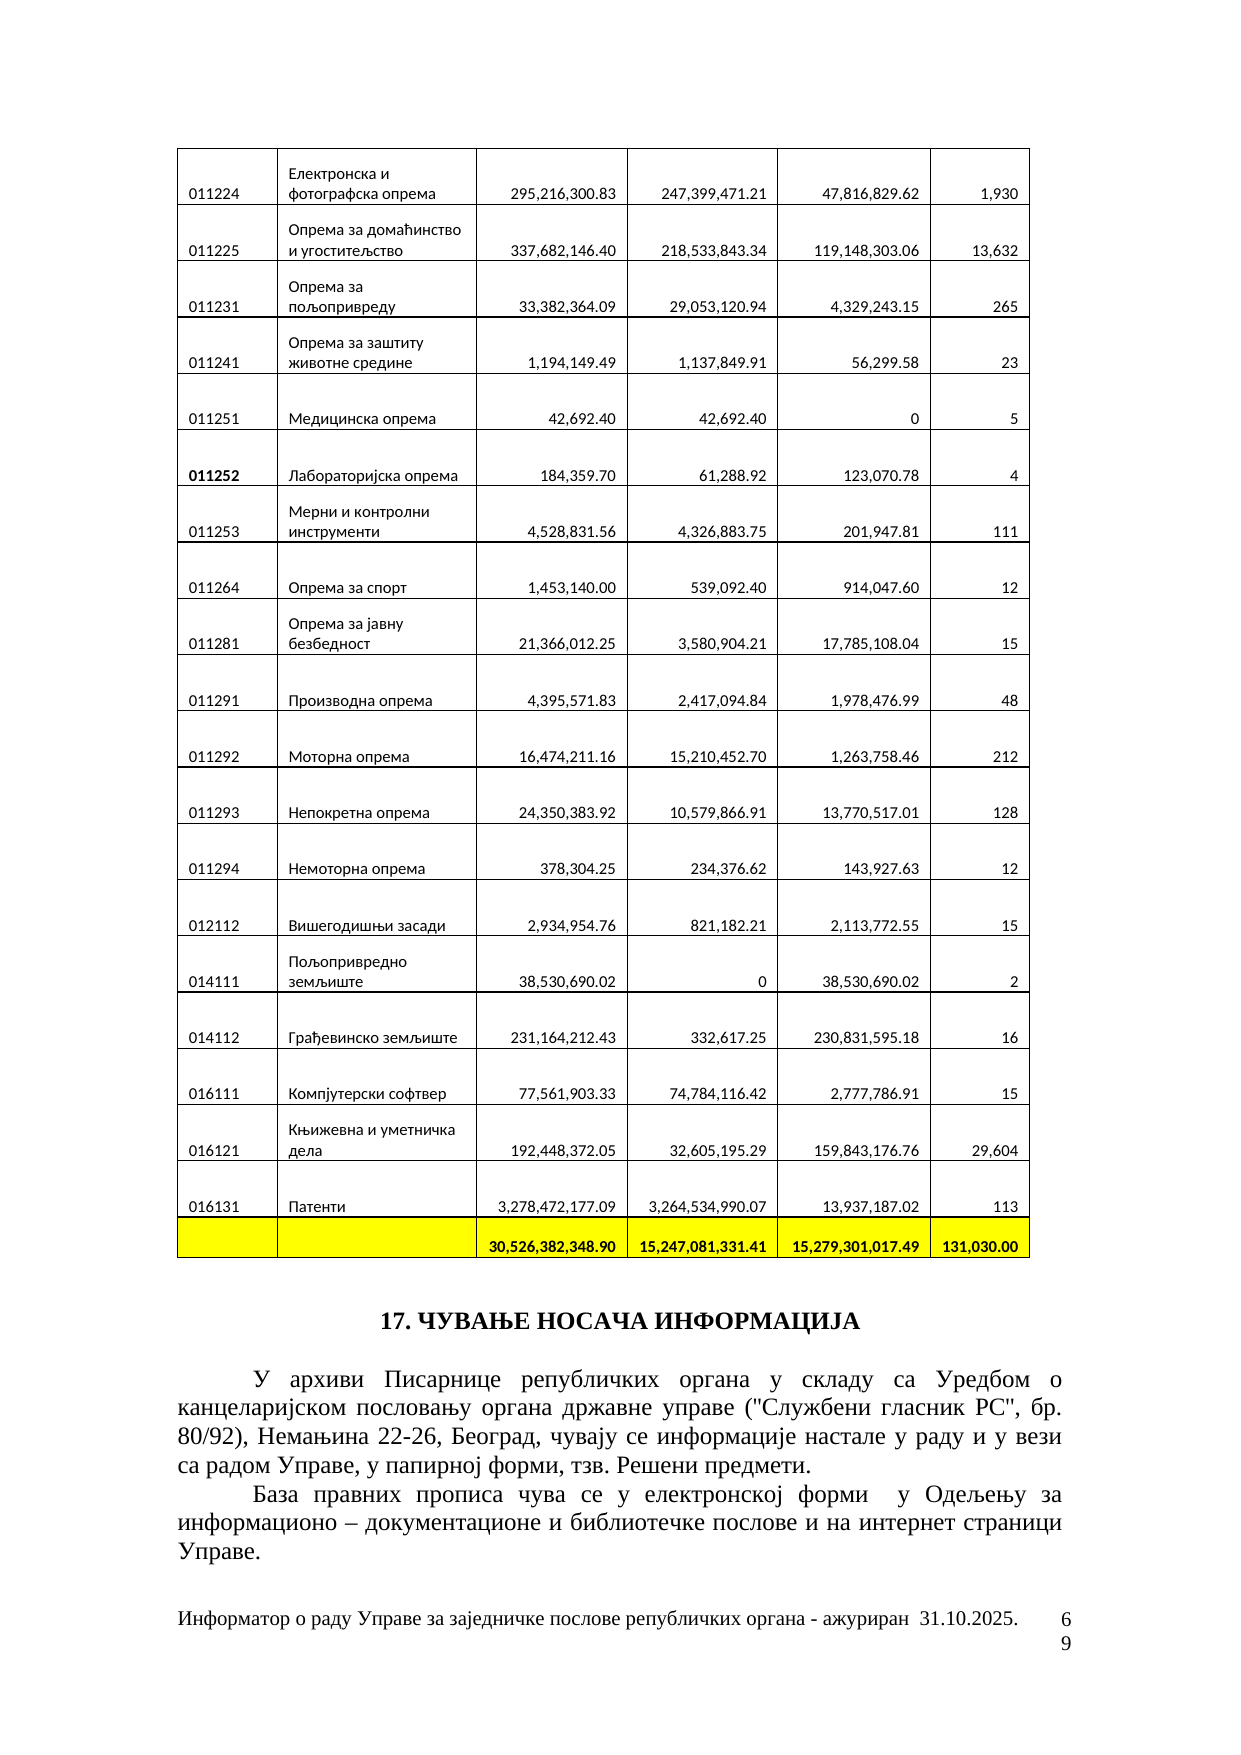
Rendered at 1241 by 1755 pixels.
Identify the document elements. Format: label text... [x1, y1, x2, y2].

table_cell 5 [931, 374, 1029, 429]
table_cell 212 [931, 711, 1029, 766]
table_cell Вишегодишњи засади [278, 880, 476, 935]
table_cell 119,148,303.06 [778, 205, 930, 260]
table_cell 011293 [178, 768, 277, 823]
table_cell 42,692.40 [628, 374, 777, 429]
text У архиви Писарнице републичких органа у складу са Уредбом о канцеларијском пословању органа државне управе (''Службени гласник РС'', бр. 80/92), Немањина 22-26, Београд, чувају се информације настале у раду и у вези са радом Управе, у папирној форми, тзв. Решени предмети. [177, 1364, 1063, 1479]
table_cell 2,113,772.55 [778, 880, 930, 935]
table_cell 011231 [178, 261, 277, 316]
table_cell 1,453,140.00 [477, 543, 627, 598]
table_cell 016111 [178, 1049, 277, 1104]
table_cell 378,304.25 [477, 824, 627, 879]
table_cell 4,528,831.56 [477, 486, 627, 541]
table_cell 13,632 [931, 205, 1029, 260]
table_cell Опрема за спорт [278, 543, 476, 598]
table_cell 33,382,364.09 [477, 261, 627, 316]
table_cell 48 [931, 655, 1029, 710]
table_cell 3,580,904.21 [628, 599, 777, 654]
table_cell Књижевна и уметничка дела [278, 1105, 476, 1160]
table_cell 21,366,012.25 [477, 599, 627, 654]
table_cell 011253 [178, 486, 277, 541]
table_cell Моторна опрема [278, 711, 476, 766]
table_cell 77,561,903.33 [477, 1049, 627, 1104]
table_cell Грађевинско земљиште [278, 993, 476, 1048]
table_cell 30,526,382,348.90 [477, 1218, 627, 1257]
table_cell Опрема за пољопривреду [278, 261, 476, 316]
table_cell 014112 [178, 993, 277, 1048]
table_cell 014111 [178, 936, 277, 991]
table_cell 56,299.58 [778, 318, 930, 373]
table_cell Производна опрема [278, 655, 476, 710]
table_cell 1,137,849.91 [628, 318, 777, 373]
table_cell 011252 [178, 430, 277, 485]
table_cell 0 [628, 936, 777, 991]
table_cell 2,777,786.91 [778, 1049, 930, 1104]
table_cell Пољопривредно земљиште [278, 936, 476, 991]
table_cell 10,579,866.91 [628, 768, 777, 823]
table_cell 184,359.70 [477, 430, 627, 485]
table_cell 42,692.40 [477, 374, 627, 429]
table_cell Опрема за домаћинство и угоститељство [278, 205, 476, 260]
table_cell 16,474,211.16 [477, 711, 627, 766]
table_cell 192,448,372.05 [477, 1105, 627, 1160]
subtitle 17. ЧУВАЊЕ НОСАЧА ИНФОРМАЦИЈА [177, 1306, 1063, 1335]
table_cell 13,937,187.02 [778, 1161, 930, 1216]
table_cell 4 [931, 430, 1029, 485]
table_cell 012112 [178, 880, 277, 935]
table_cell 1,930 [931, 149, 1029, 204]
table_cell 32,605,195.29 [628, 1105, 777, 1160]
table_cell 12 [931, 824, 1029, 879]
table_cell 234,376.62 [628, 824, 777, 879]
table_cell 12 [931, 543, 1029, 598]
table_cell 15,279,301,017.49 [778, 1218, 930, 1257]
table_cell 011291 [178, 655, 277, 710]
table_cell 011294 [178, 824, 277, 879]
table_cell 15 [931, 1049, 1029, 1104]
table_cell 15,210,452.70 [628, 711, 777, 766]
table_cell [278, 1218, 476, 1257]
table_cell 1,978,476.99 [778, 655, 930, 710]
table_cell 539,092.40 [628, 543, 777, 598]
table_cell 2,934,954.76 [477, 880, 627, 935]
table_cell 295,216,300.83 [477, 149, 627, 204]
table_cell 914,047.60 [778, 543, 930, 598]
table_cell 3,278,472,177.09 [477, 1161, 627, 1216]
table_cell 131,030.00 [931, 1218, 1029, 1257]
table_cell 332,617.25 [628, 993, 777, 1048]
table_cell Патенти [278, 1161, 476, 1216]
table_cell Медицинска опрема [278, 374, 476, 429]
table_cell Компјутерски софтвер [278, 1049, 476, 1104]
table_cell 201,947.81 [778, 486, 930, 541]
table_cell 011241 [178, 318, 277, 373]
table_cell 24,350,383.92 [477, 768, 627, 823]
table_cell Електронска и фотографска опрема [278, 149, 476, 204]
table_cell Мерни и контролни инструменти [278, 486, 476, 541]
table_cell 15 [931, 599, 1029, 654]
table_cell 247,399,471.21 [628, 149, 777, 204]
table_cell 231,164,212.43 [477, 993, 627, 1048]
table_cell 113 [931, 1161, 1029, 1216]
table_cell 13,770,517.01 [778, 768, 930, 823]
table_cell 4,326,883.75 [628, 486, 777, 541]
table_cell 011264 [178, 543, 277, 598]
table_cell 23 [931, 318, 1029, 373]
table_cell 38,530,690.02 [477, 936, 627, 991]
table_cell 011251 [178, 374, 277, 429]
table_cell 15,247,081,331.41 [628, 1218, 777, 1257]
table_cell 011281 [178, 599, 277, 654]
table_cell 61,288.92 [628, 430, 777, 485]
table_cell 1,263,758.46 [778, 711, 930, 766]
table_cell 011225 [178, 205, 277, 260]
table_cell 0 [778, 374, 930, 429]
text База правних прописа чува се у електронској форми у Одељењу за информационо – документационе и библиотечке послове и на интернет страници Управе. [177, 1479, 1063, 1565]
table_cell 218,533,843.34 [628, 205, 777, 260]
table_cell 230,831,595.18 [778, 993, 930, 1048]
table_cell 4,395,571.83 [477, 655, 627, 710]
table_cell 16 [931, 993, 1029, 1048]
table_cell 159,843,176.76 [778, 1105, 930, 1160]
table_cell 016121 [178, 1105, 277, 1160]
table_cell 17,785,108.04 [778, 599, 930, 654]
table_cell [178, 1218, 277, 1257]
table_cell 38,530,690.02 [778, 936, 930, 991]
table_cell 29,053,120.94 [628, 261, 777, 316]
table_cell 1,194,149.49 [477, 318, 627, 373]
table_cell 011292 [178, 711, 277, 766]
table_cell 011224 [178, 149, 277, 204]
table_cell 265 [931, 261, 1029, 316]
table_cell 74,784,116.42 [628, 1049, 777, 1104]
table_cell 337,682,146.40 [477, 205, 627, 260]
table_cell Немоторна опрема [278, 824, 476, 879]
table_cell 15 [931, 880, 1029, 935]
table_cell 47,816,829.62 [778, 149, 930, 204]
table_cell 128 [931, 768, 1029, 823]
table_cell 4,329,243.15 [778, 261, 930, 316]
table_cell Лабораторијска опрема [278, 430, 476, 485]
table_cell 143,927.63 [778, 824, 930, 879]
table_cell Опрема за јавну безбедност [278, 599, 476, 654]
table_cell 2,417,094.84 [628, 655, 777, 710]
table_cell 111 [931, 486, 1029, 541]
table_cell 016131 [178, 1161, 277, 1216]
table_cell Опрема за заштиту животне средине [278, 318, 476, 373]
table_cell 821,182.21 [628, 880, 777, 935]
table_cell 29,604 [931, 1105, 1029, 1160]
table_cell Непокретна опрема [278, 768, 476, 823]
table_cell 123,070.78 [778, 430, 930, 485]
table_cell 3,264,534,990.07 [628, 1161, 777, 1216]
table_cell 2 [931, 936, 1029, 991]
